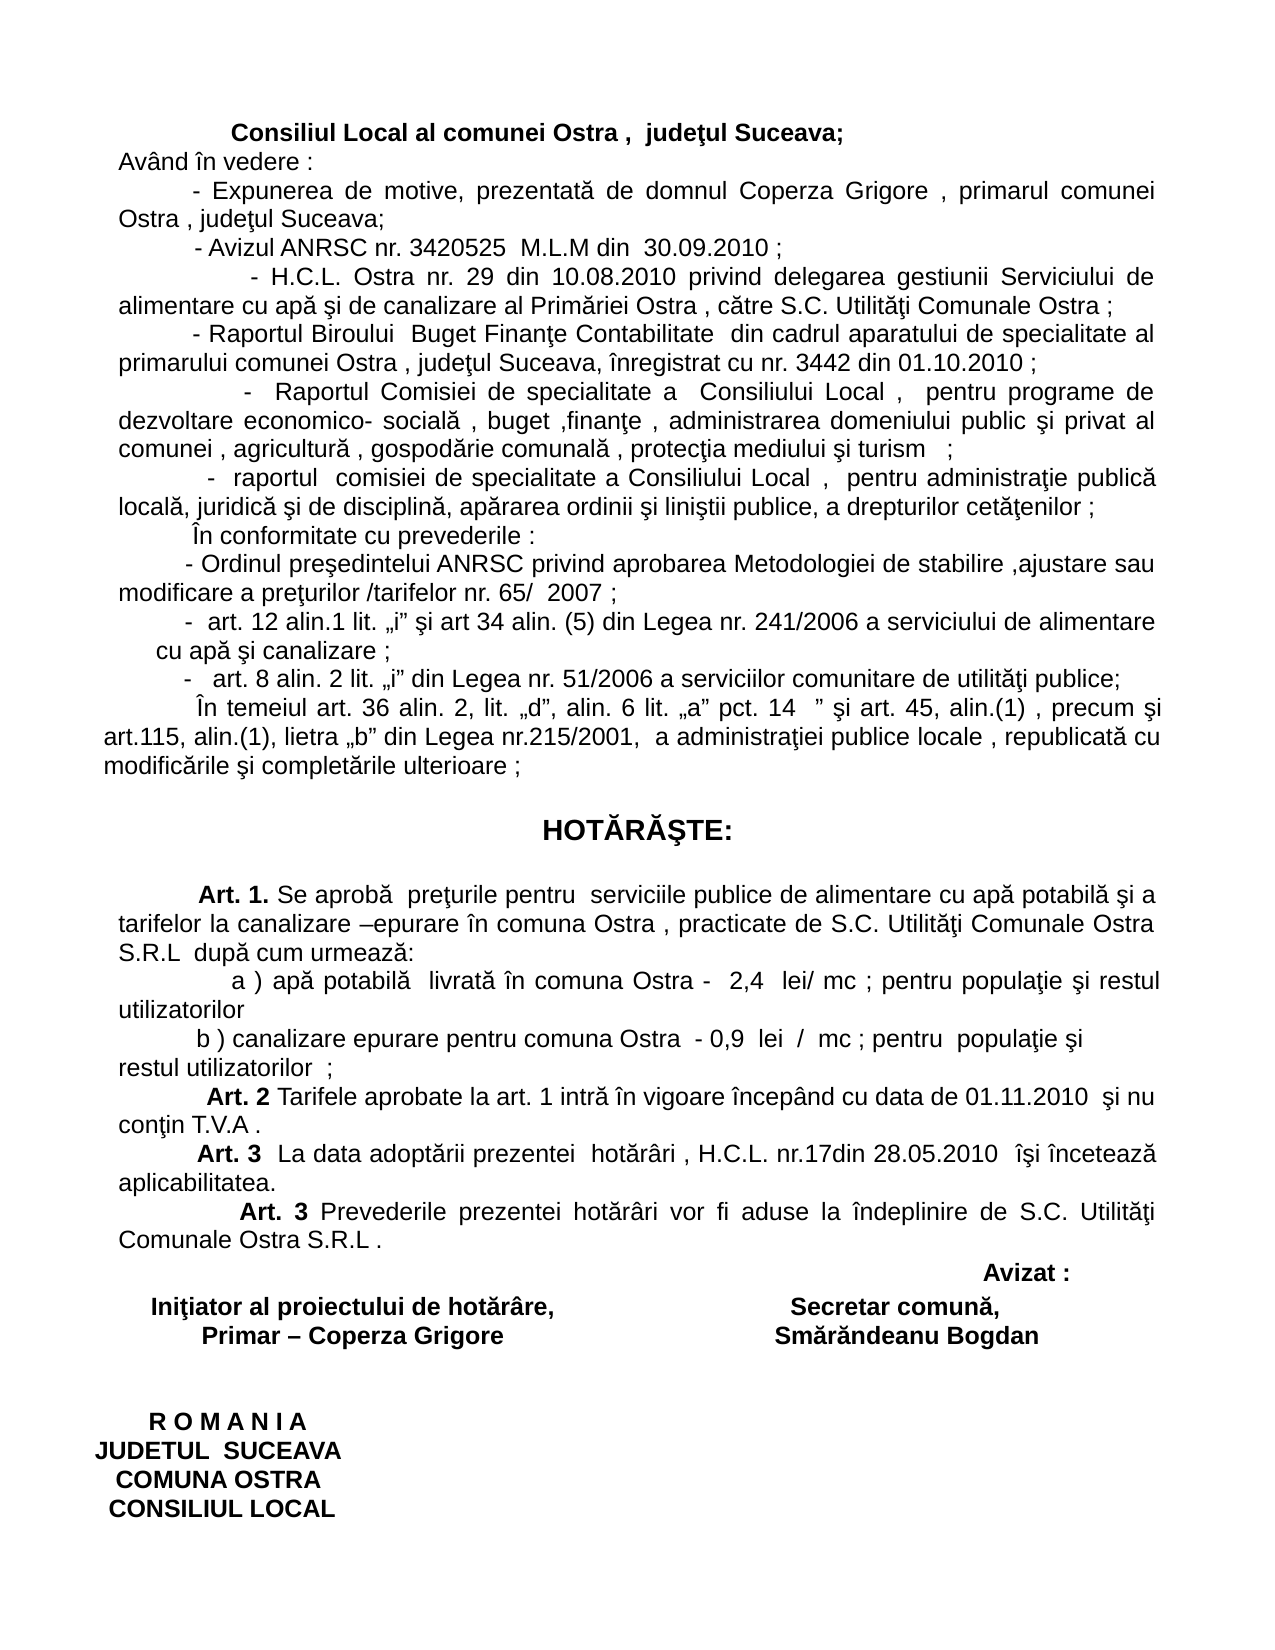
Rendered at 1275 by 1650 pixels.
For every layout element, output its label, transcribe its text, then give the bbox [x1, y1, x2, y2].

text - Expunerea de motive, prezentată de domnul Coperza Grigore , primarul comunei Ostra , judeţul Suceava; [118, 176, 1157, 233]
text Art. 1. Se aprobă preţurile pentru serviciile publice de alimentare cu apă potabilă şi a tarifelor la canalizare –epurare în comuna Ostra , practicate de S.C. Utilităţi Comunale Ostra S.R.L după cum urmează: [118, 880, 1157, 966]
text - H.C.L. Ostra nr. 29 din 10.08.2010 privind delegarea gestiunii Serviciului de alimentare cu apă şi de canalizare al Primăriei Ostra , către S.C. Utilităţi Comunale Ostra ; [118, 262, 1157, 319]
text - Raportul Biroului Buget Finanţe Contabilitate din cadrul aparatului de specialitate al primarului comunei Ostra , judeţul Suceava, înregistrat cu nr. 3442 din 01.10.2010 ; [118, 319, 1157, 377]
text Consiliul Local al comunei Ostra , judeţul Suceava; [118, 118, 1157, 147]
text b ) canalizare epurare pentru comuna Ostra - 0,9 lei / mc ; pentru populaţie şi [182, 1024, 1232, 1053]
text CONSILIUL LOCAL [74, 1494, 1212, 1522]
text Iniţiator al proiectului de hotărâre, Secretar comună, [118, 1288, 1241, 1321]
text Art. 3 Prevederile prezentei hotărâri vor fi aduse la îndeplinire de S.C. Utilităţi Comunale Ostra S.R.L . [118, 1197, 1157, 1254]
text Art. 2 Tarifele aprobate la art. 1 intră în vigoare începând cu data de 01.11.2010 şi nu conţin T.V.A . [118, 1081, 1157, 1139]
text a ) apă potabilă livrată în comuna Ostra - 2,4 lei/ mc ; pentru populaţie şi restul utilizatorilor [118, 966, 1162, 1024]
text Art. 3 La data adoptării prezentei hotărâri , H.C.L. nr.17din 28.05.2010 îşi încetează aplicabilitatea. [118, 1139, 1157, 1197]
subtitle R O M A N I A [44, 1407, 1212, 1436]
text - art. 8 alin. 2 lit. „i” din Legea nr. 51/2006 a serviciilor comunitare de utilităţi publice; [156, 664, 1157, 693]
text Primar – Coperza Grigore Smărăndeanu Bogdan [118, 1321, 1204, 1350]
text restul utilizatorilor ; [118, 1053, 1232, 1081]
text - Avizul ANRSC nr. 3420525 M.L.M din 30.09.2010 ; [118, 233, 1157, 262]
text JUDETUL SUCEAVA [74, 1436, 1212, 1465]
text - raportul comisiei de specialitate a Consiliului Local , pentru administraţie publică locală, juridică şi de disciplină, apărarea ordinii şi liniştii publice, a drepturilor cetăţenilor ; [118, 463, 1157, 521]
text - art. 12 alin.1 lit. „i” şi art 34 alin. (5) din Legea nr. 241/2006 a serviciului de alimentare cu apă şi canalizare ; [156, 607, 1157, 664]
text În temeiul art. 36 alin. 2, lit. „d”, alin. 6 lit. „a” pct. 14 ” şi art. 45, alin.(1) , precum şi art.115, alin.(1), lietra „b” din Legea nr.215/2001, a administraţiei publice locale , republicată cu modificările şi completările ulterioare ; [103, 693, 1162, 779]
text HOTĂRĂŞTE: [118, 813, 1157, 847]
subtitle COMUNA OSTRA [74, 1465, 1212, 1494]
text În conformitate cu prevederile : [118, 521, 1157, 549]
text - Ordinul preşedintelui ANRSC privind aprobarea Metodologiei de stabilire ,ajustare sau modificare a preţurilor /tarifelor nr. 65/ 2007 ; [118, 549, 1157, 607]
text Având în vedere : [118, 147, 1157, 176]
text - Raportul Comisiei de specialitate a Consiliului Local , pentru programe de dezvoltare economico- socială , buget ,finanţe , administrarea domeniului public şi privat al comunei , agricultură , gospodărie comunală , protecţia mediului şi turism ; [118, 377, 1157, 463]
text Avizat : [118, 1254, 1212, 1288]
